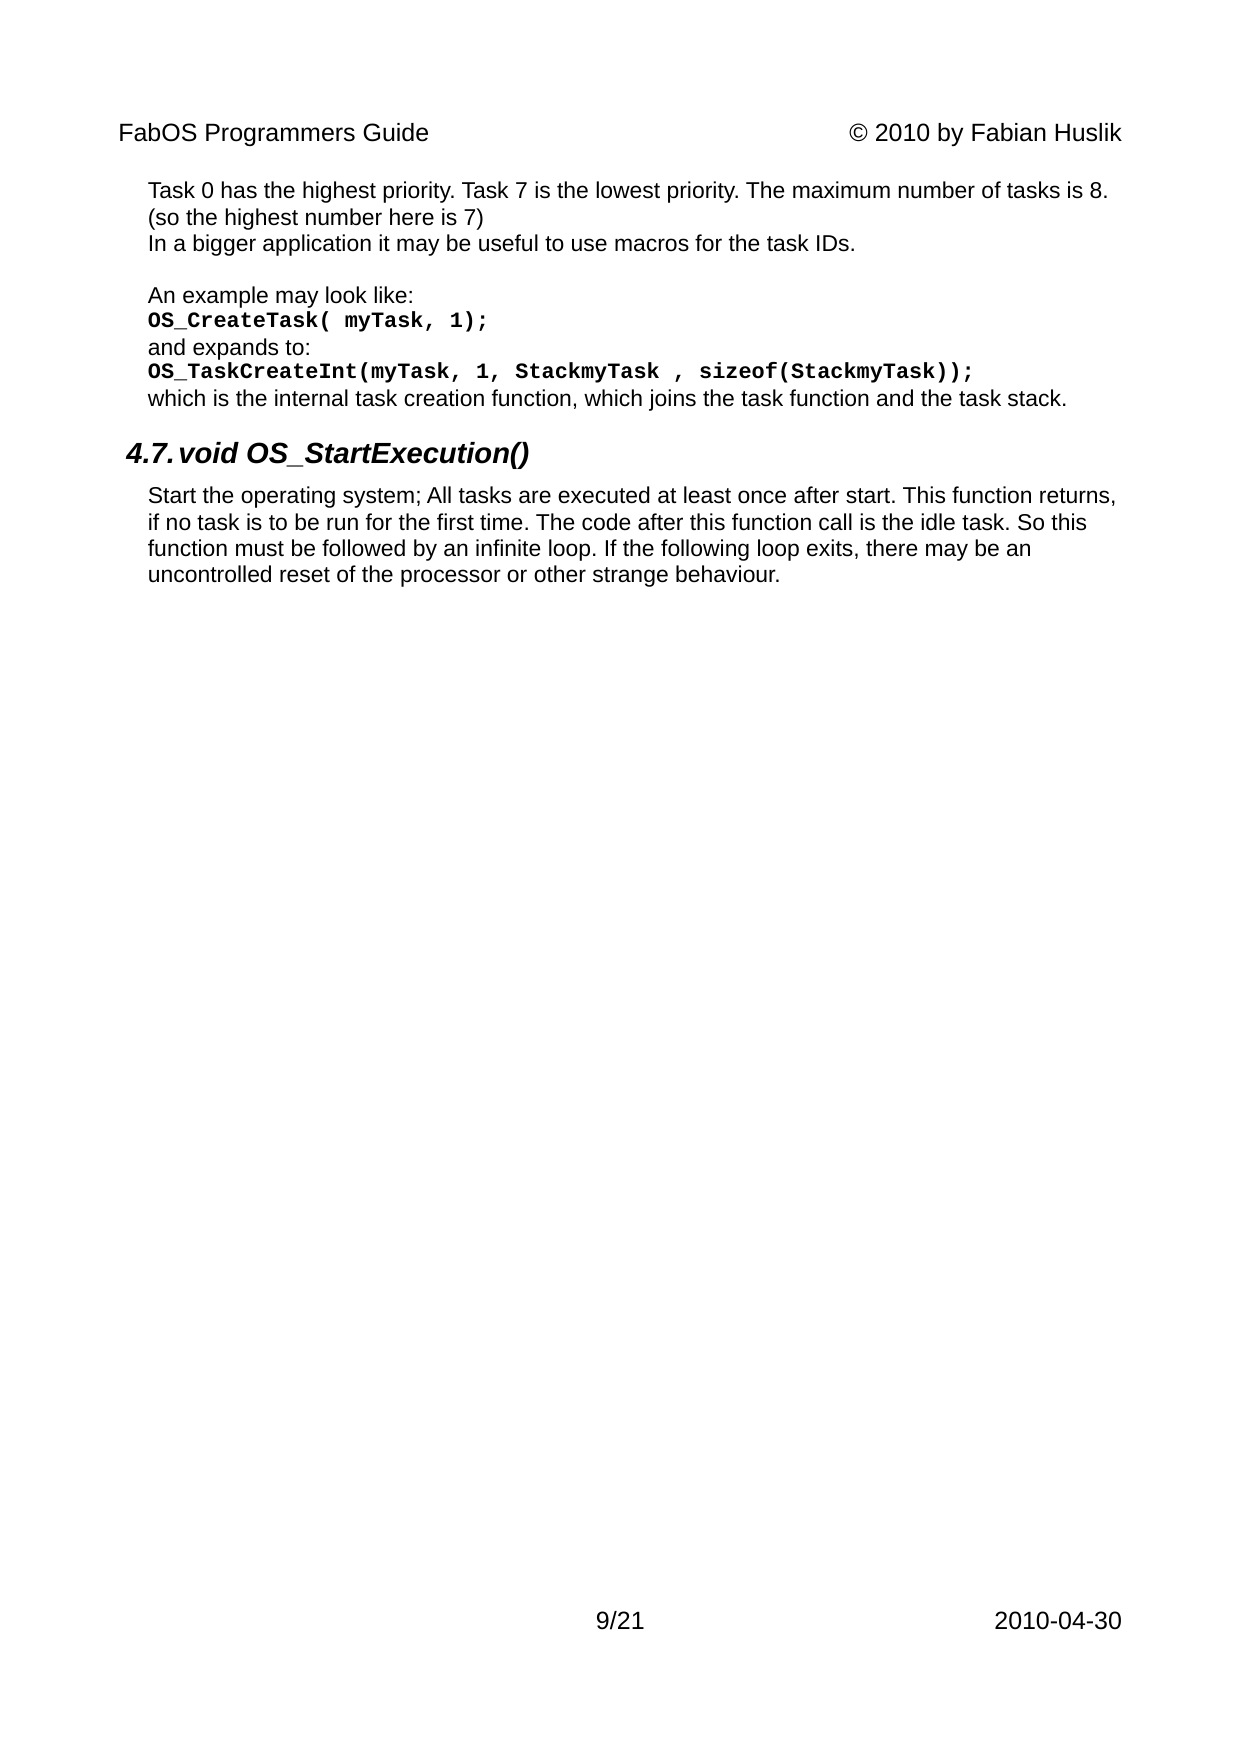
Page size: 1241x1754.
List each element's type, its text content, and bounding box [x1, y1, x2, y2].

subtitle void OS_StartExecution() [118, 436, 1122, 470]
text OS_CreateTask( myTask, 1); [148, 309, 1122, 334]
text An example may look like: [148, 282, 1122, 309]
text Task 0 has the highest priority. Task 7 is the lowest priority. The maximum number of tasks is 8. (so the highest number here is 7) [148, 177, 1122, 230]
text which is the internal task creation function, which joins the task function and the task stack. [148, 385, 1122, 411]
text OS_TaskCreateInt(myTask, 1, StackmyTask , sizeof(StackmyTask)); [148, 360, 1122, 385]
text Start the operating system; All tasks are executed at least once after start. This function returns, if no task is to be run for the first time. The code after this function call is the idle task. So this function must be followed by an infinite loop. If the following loop exits, there may be an uncontrolled reset of the processor or other strange behaviour. [148, 482, 1122, 588]
text In a bigger application it may be useful to use macros for the task IDs. [148, 230, 1122, 256]
text and expands to: [148, 334, 1122, 360]
